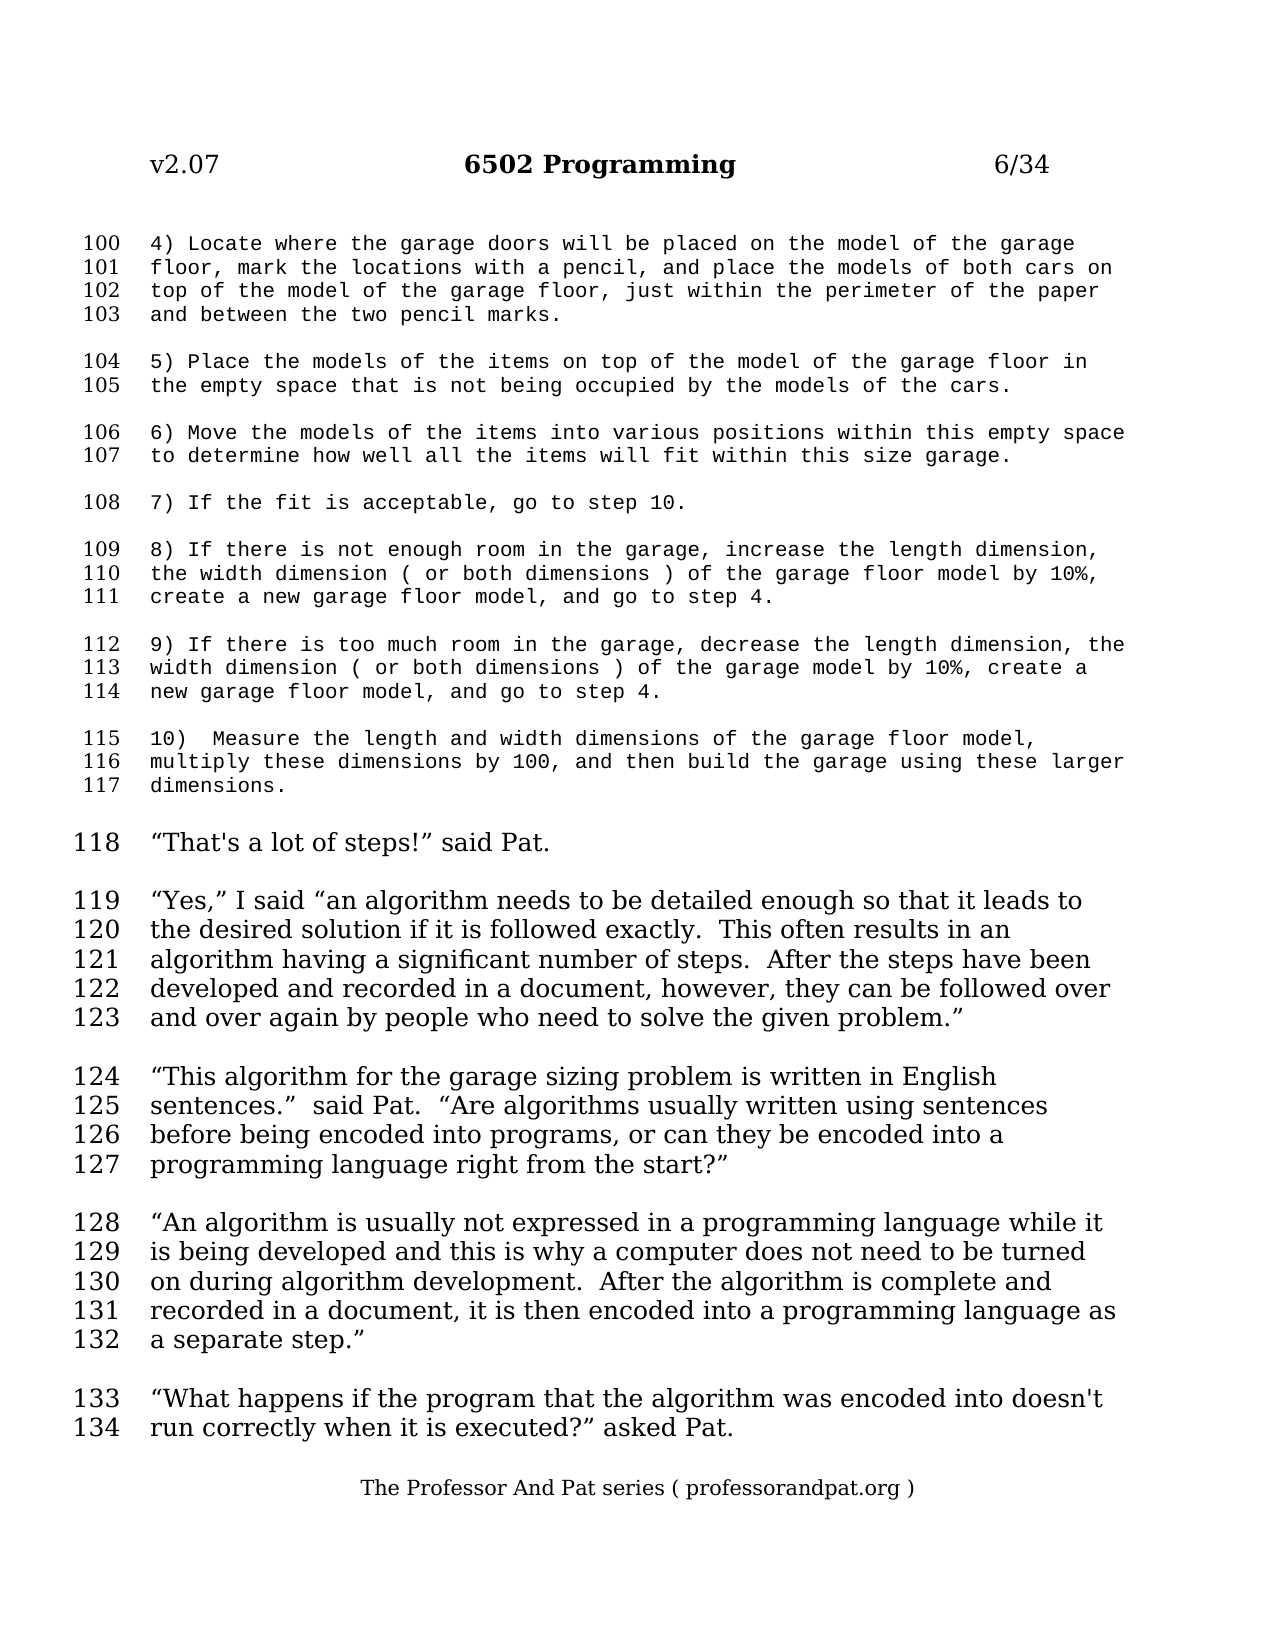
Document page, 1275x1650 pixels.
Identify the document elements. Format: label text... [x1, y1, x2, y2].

text “What happens if the program that the algorithm was encoded into doesn't run correctly when it is executed?” asked Pat. [150, 1384, 1125, 1442]
text “That's a lot of steps!” said Pat. [150, 828, 1125, 857]
text “An algorithm is usually not expressed in a programming language while it is being developed and this is why a computer does not need to be turned on during algorithm development. After the algorithm is complete and recorded in a document, it is then encoded into a programming language as a separate step.” [150, 1208, 1125, 1355]
text 5) Place the models of the items on top of the model of the garage floor in the empty space that is not being occupied by the models of the cars. [150, 351, 1125, 398]
text 7) If the fit is acceptable, go to step 10. [150, 492, 1125, 516]
text “This algorithm for the garage sizing problem is written in English sentences.” said Pat. “Are algorithms usually written using sentences before being encoded into programs, or can they be encoded into a programming language right from the start?” [150, 1062, 1125, 1179]
text “Yes,” I said “an algorithm needs to be detailed enough so that it leads to the desired solution if it is followed exactly. This often results in an algorithm having a significant number of steps. After the steps have been developed and recorded in a document, however, they can be followed over and over again by people who need to solve the given problem.” [150, 886, 1125, 1033]
text 9) If there is too much room in the garage, decrease the length dimension, the width dimension ( or both dimensions ) of the garage model by 10%, create a new garage floor model, and go to step 4. [150, 634, 1125, 704]
text 10) Measure the length and width dimensions of the garage floor model, multiply these dimensions by 100, and then build the garage using these larger dimensions. [150, 728, 1125, 798]
text 8) If there is not enough room in the garage, increase the length dimension, the width dimension ( or both dimensions ) of the garage floor model by 10%, create a new garage floor model, and go to step 4. [150, 539, 1125, 610]
text 6) Move the models of the items into various positions within this empty space to determine how well all the items will fit within this size garage. [150, 422, 1125, 469]
text 4) Locate where the garage doors will be placed on the model of the garage floor, mark the locations with a pencil, and place the models of both cars on top of the model of the garage floor, just within the perimeter of the paper and between the two pencil marks. [150, 233, 1125, 328]
